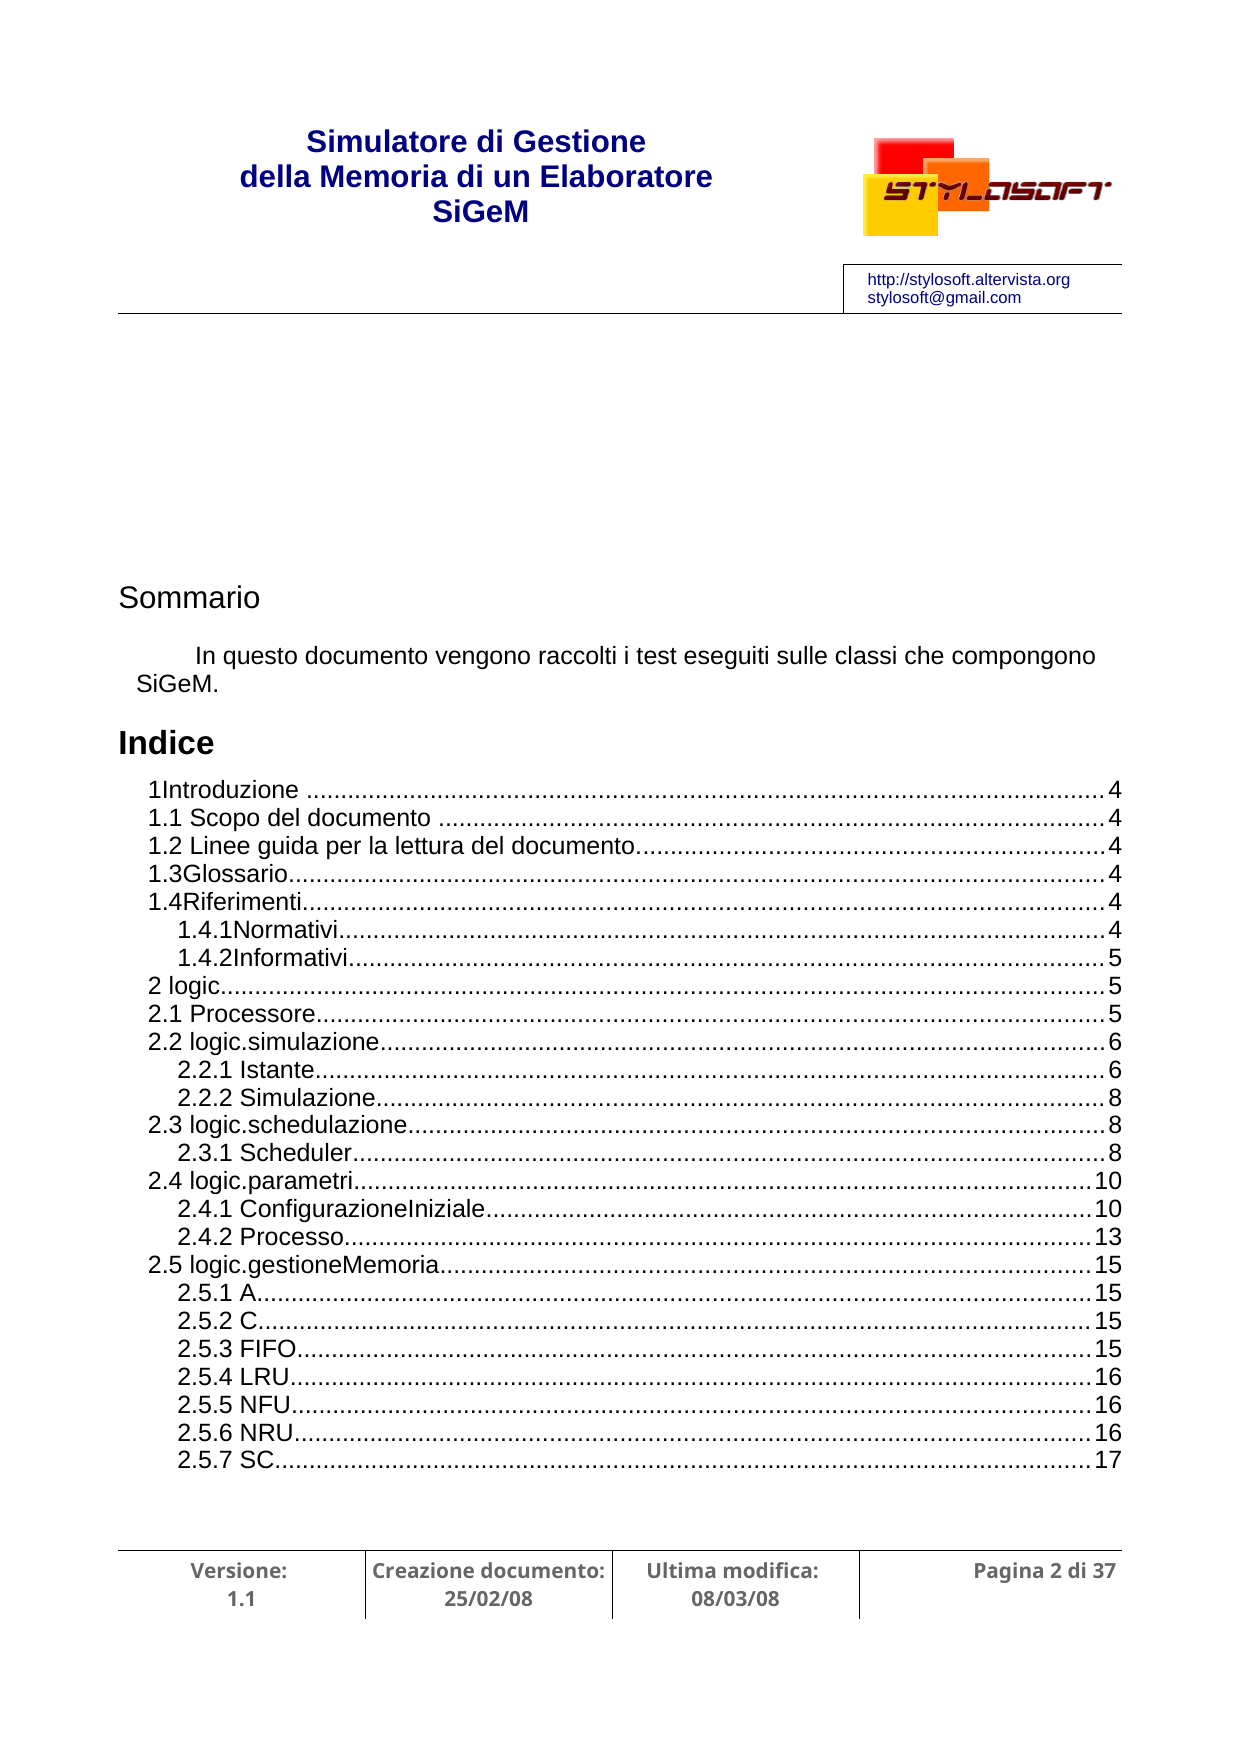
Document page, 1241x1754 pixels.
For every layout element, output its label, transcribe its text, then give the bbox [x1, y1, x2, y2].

text 2.5 logic.gestioneMemoria 15 [148, 1251, 1122, 1279]
text 1.4Riferimenti 4 [148, 888, 1122, 916]
text 2.4.1 ConfigurazioneIniziale 10 [177, 1195, 1122, 1223]
text In questo documento vengono raccolti i test eseguiti sulle classi che compongono SiGeM. [136, 642, 1104, 698]
subtitle Sommario [118, 580, 1122, 615]
text 2.2.1 Istante 6 [177, 1056, 1122, 1083]
text 2.5.3 FIFO 15 [177, 1335, 1122, 1363]
subtitle Indice [118, 724, 1122, 762]
text 2.5.7 SC 17 [177, 1446, 1122, 1474]
text 2 logic 5 [148, 972, 1122, 1000]
text 2.2 logic.simulazione 6 [148, 1028, 1122, 1056]
text 2.5.2 C 15 [177, 1307, 1122, 1335]
text 2.2.2 Simulazione 8 [177, 1083, 1122, 1111]
text 2.4 logic.parametri 10 [148, 1167, 1122, 1195]
text 2.4.2 Processo 13 [177, 1223, 1122, 1251]
text 1Introduzione 4 [148, 776, 1122, 804]
picture [848, 123, 1117, 247]
text 2.5.6 NRU 16 [177, 1418, 1122, 1446]
text 2.1 Processore 5 [148, 1000, 1122, 1028]
text 2.3.1 Scheduler 8 [177, 1139, 1122, 1167]
text 1.2 Linee guida per la lettura del documento. 4 [148, 832, 1122, 860]
text 1.4.1Normativi 4 [177, 916, 1122, 944]
text 2.5.5 NFU 16 [177, 1391, 1122, 1418]
text 1.1 Scopo del documento 4 [148, 804, 1122, 832]
text 2.5.1 A 15 [177, 1279, 1122, 1307]
text 1.4.2Informativi 5 [177, 944, 1122, 972]
text 2.3 logic.schedulazione 8 [148, 1111, 1122, 1139]
text 1.3Glossario 4 [148, 860, 1122, 888]
text 2.5.4 LRU 16 [177, 1363, 1122, 1391]
